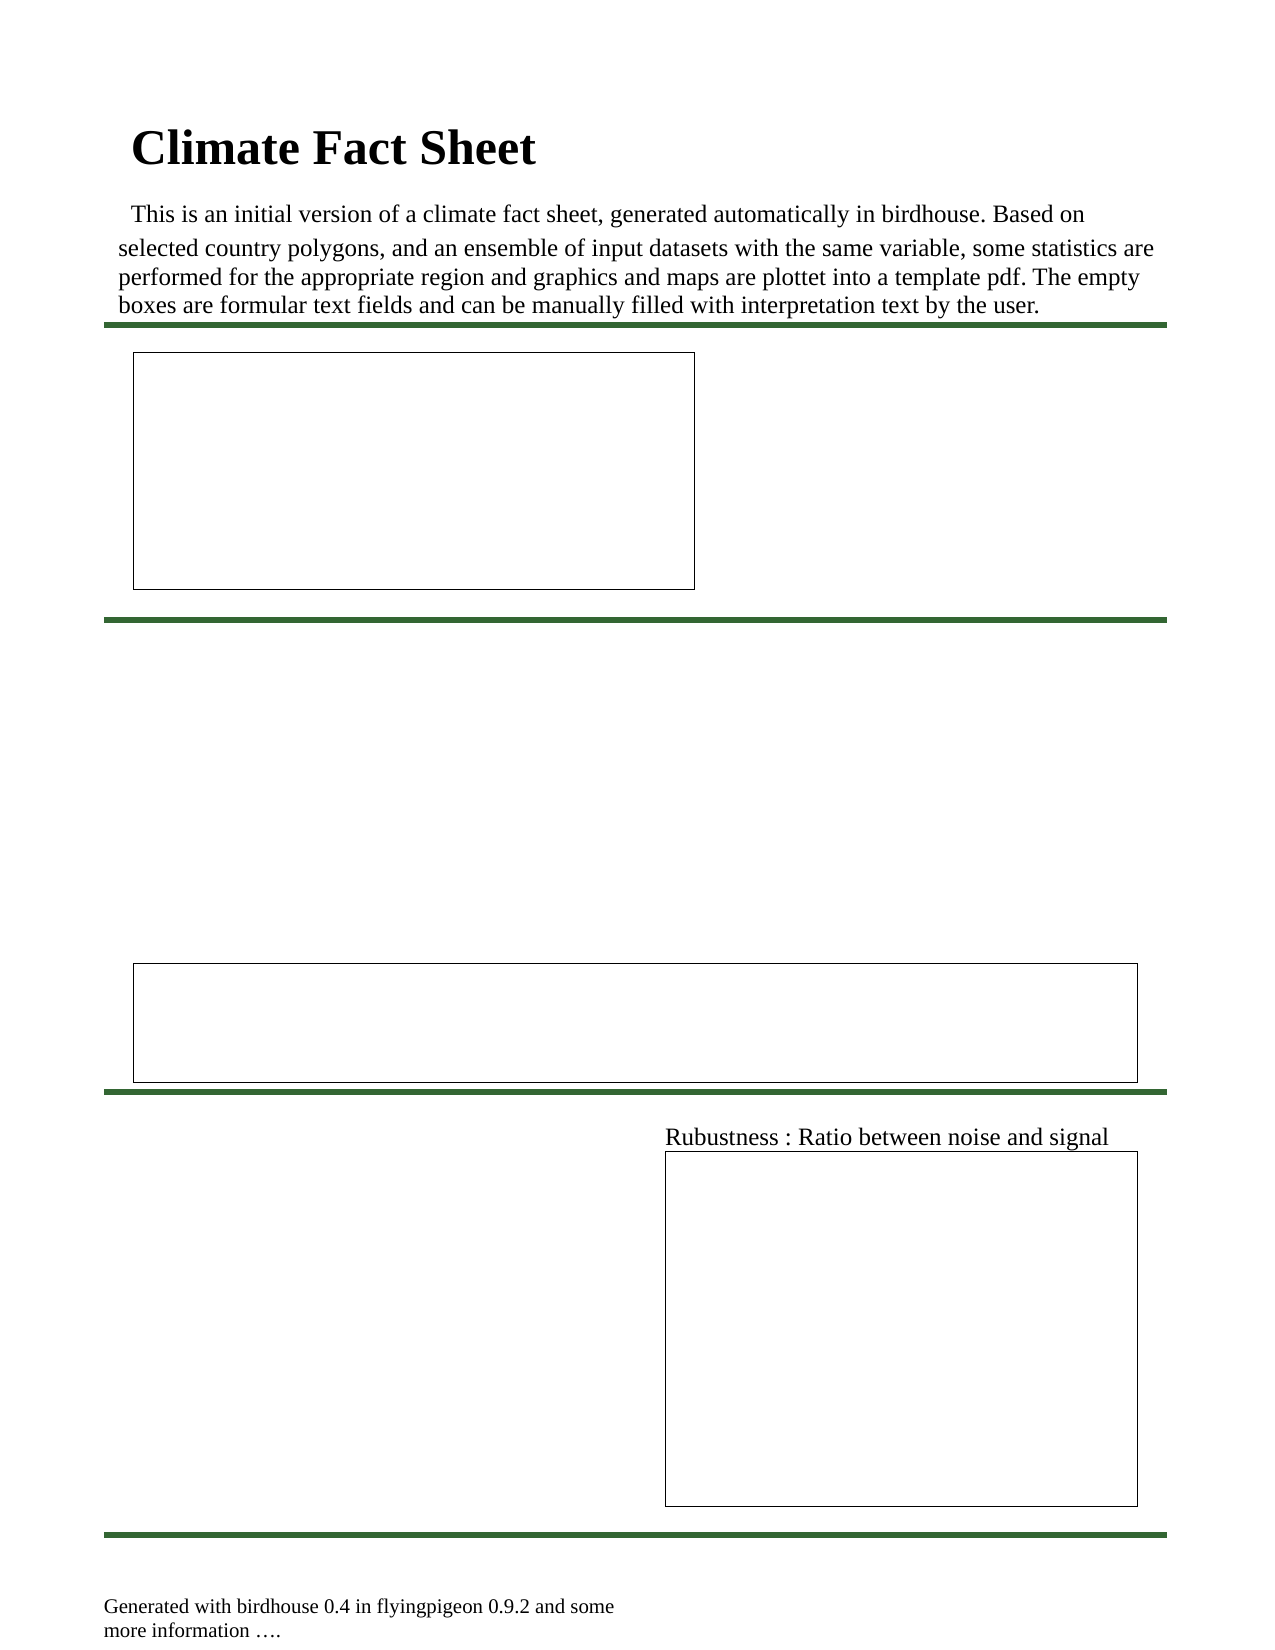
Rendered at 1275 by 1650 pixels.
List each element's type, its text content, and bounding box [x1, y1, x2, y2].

text Climate Fact Sheet [118, 118, 1157, 176]
text This is an initial version of a climate fact sheet, generated automatically in birdhouse. Based on selected country polygons, and an ensemble of input datasets with the same variable, some statistics are performed for the appropriate region and graphics and maps are plottet into a template pdf. The empty boxes are formular text fields and can be manually filled with interpretation text by the user. [118, 176, 1157, 319]
